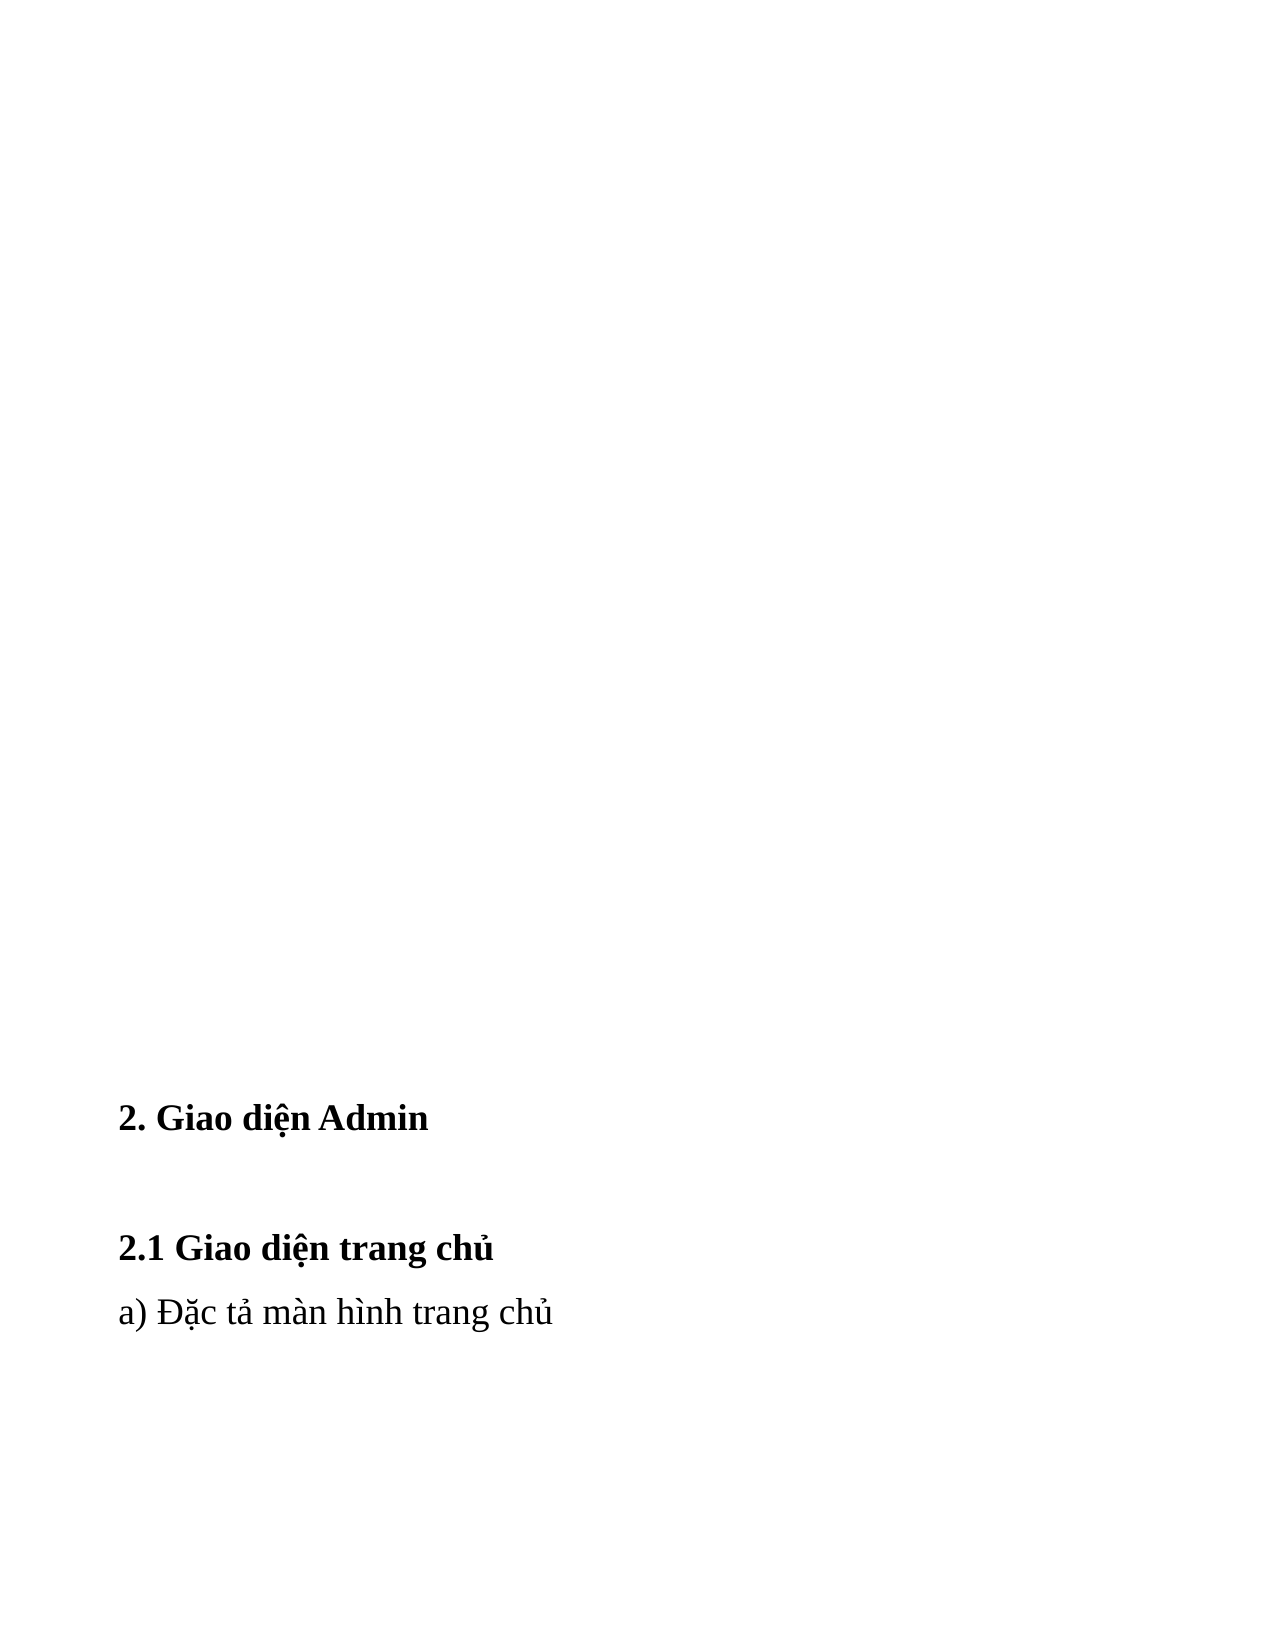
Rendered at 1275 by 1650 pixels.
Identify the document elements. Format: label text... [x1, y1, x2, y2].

text 2.1 Giao diện trang chủ [118, 1225, 1157, 1268]
text 2. Giao diện Admin [118, 1096, 1157, 1139]
text a) Đặc tả màn hình trang chủ [118, 1290, 1157, 1333]
